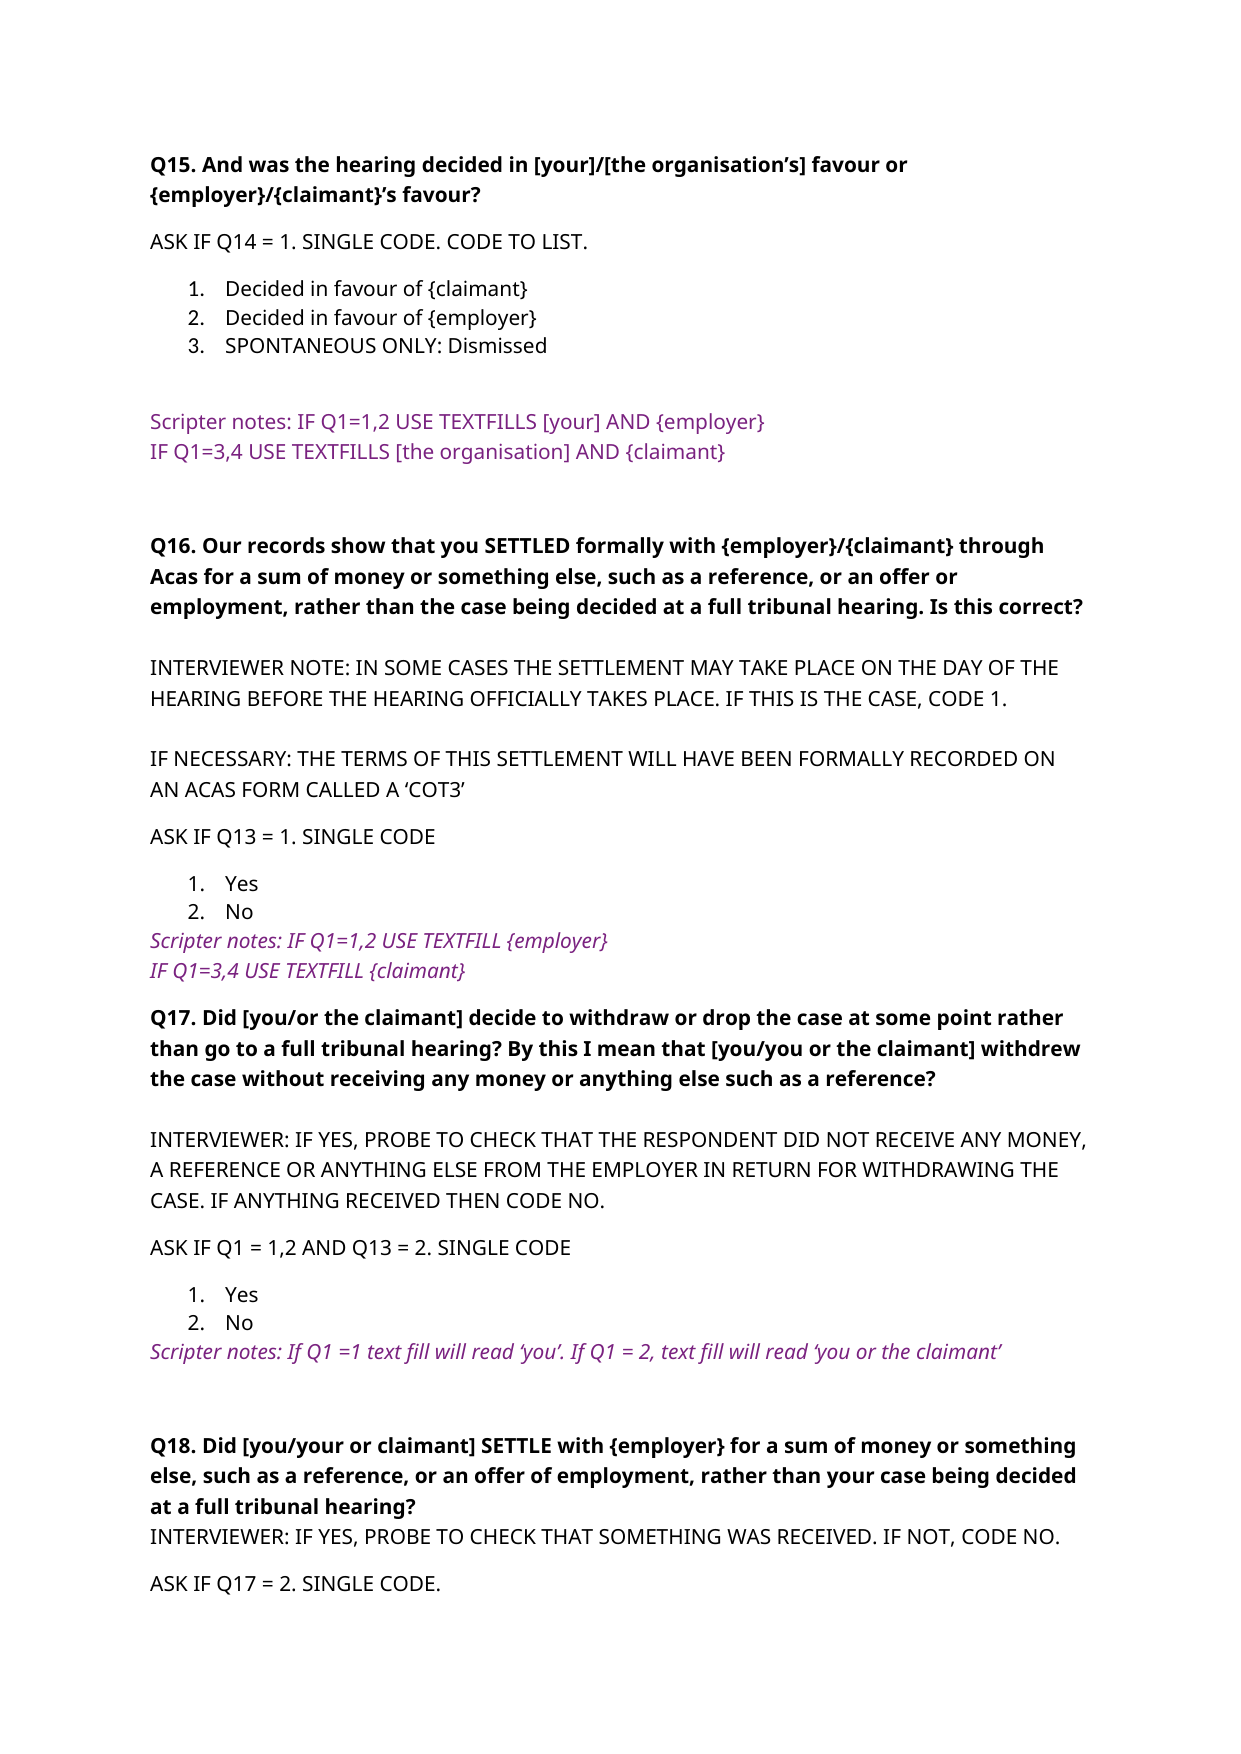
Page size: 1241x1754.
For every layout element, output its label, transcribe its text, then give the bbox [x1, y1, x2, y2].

text Q16. Our records show that you SETTLED formally with {employer}/{claimant} through Acas for a sum of money or something else, such as a reference, or an offer or employment, rather than the case being decided at a full tribunal hearing. Is this correct? INTERVIEWER NOTE: IN SOME CASES THE SETTLEMENT MAY TAKE PLACE ON THE DAY OF THE HEARING BEFORE THE HEARING OFFICIALLY TAKES PLACE. IF THIS IS THE CASE, CODE 1. IF NECESSARY: THE TERMS OF THIS SETTLEMENT WILL HAVE BEEN FORMALLY RECORDED ON AN ACAS FORM CALLED A ‘COT3’ [150, 532, 1090, 803]
list No [187, 897, 1090, 926]
list Yes [187, 1280, 1090, 1308]
list No [187, 1308, 1090, 1337]
text Q17. Did [you/or the claimant] decide to withdraw or drop the case at some point rather than go to a full tribunal hearing? By this I mean that [you/you or the claimant] withdrew the case without receiving any money or anything else such as a reference? INTERVIEWER: IF YES, PROBE TO CHECK THAT THE RESPONDENT DID NOT RECEIVE ANY MONEY, A REFERENCE OR ANYTHING ELSE FROM THE EMPLOYER IN RETURN FOR WITHDRAWING THE CASE. IF ANYTHING RECEIVED THEN CODE NO. [150, 1003, 1090, 1214]
text Scripter notes: If Q1 =1 text fill will read ‘you’. If Q1 = 2, text fill will read ‘you or the claimant’ [150, 1337, 1090, 1365]
text ASK IF Q1 = 1,2 AND Q13 = 2. SINGLE CODE [150, 1233, 1090, 1261]
text Scripter notes: IF Q1=1,2 USE TEXTFILLS [your] AND {employer} IF Q1=3,4 USE TEXTFILLS [the organisation] AND {claimant} [150, 407, 1090, 466]
list Decided in favour of {employer} [187, 303, 1090, 331]
text Scripter notes: IF Q1=1,2 USE TEXTFILL {employer} IF Q1=3,4 USE TEXTFILL {claimant} [150, 926, 1090, 985]
list Decided in favour of {claimant} [187, 274, 1090, 303]
list Yes [187, 869, 1090, 897]
text ASK IF Q13 = 1. SINGLE CODE [150, 822, 1090, 850]
text ASK IF Q17 = 2. SINGLE CODE. [150, 1569, 1090, 1598]
list SPONTANEOUS ONLY: Dismissed [187, 331, 1090, 360]
text Q18. Did [you/your or claimant] SETTLE with {employer} for a sum of money or something else, such as a reference, or an offer of employment, rather than your case being decided at a full tribunal hearing? INTERVIEWER: IF YES, PROBE TO CHECK THAT SOMETHING WAS RECEIVED. IF NOT, CODE NO. [150, 1431, 1090, 1551]
text Q15. And was the hearing decided in [your]/[the organisation’s] favour or {employer}/{claimant}’s favour? [150, 150, 1090, 209]
text ASK IF Q14 = 1. SINGLE CODE. CODE TO LIST. [150, 227, 1090, 256]
